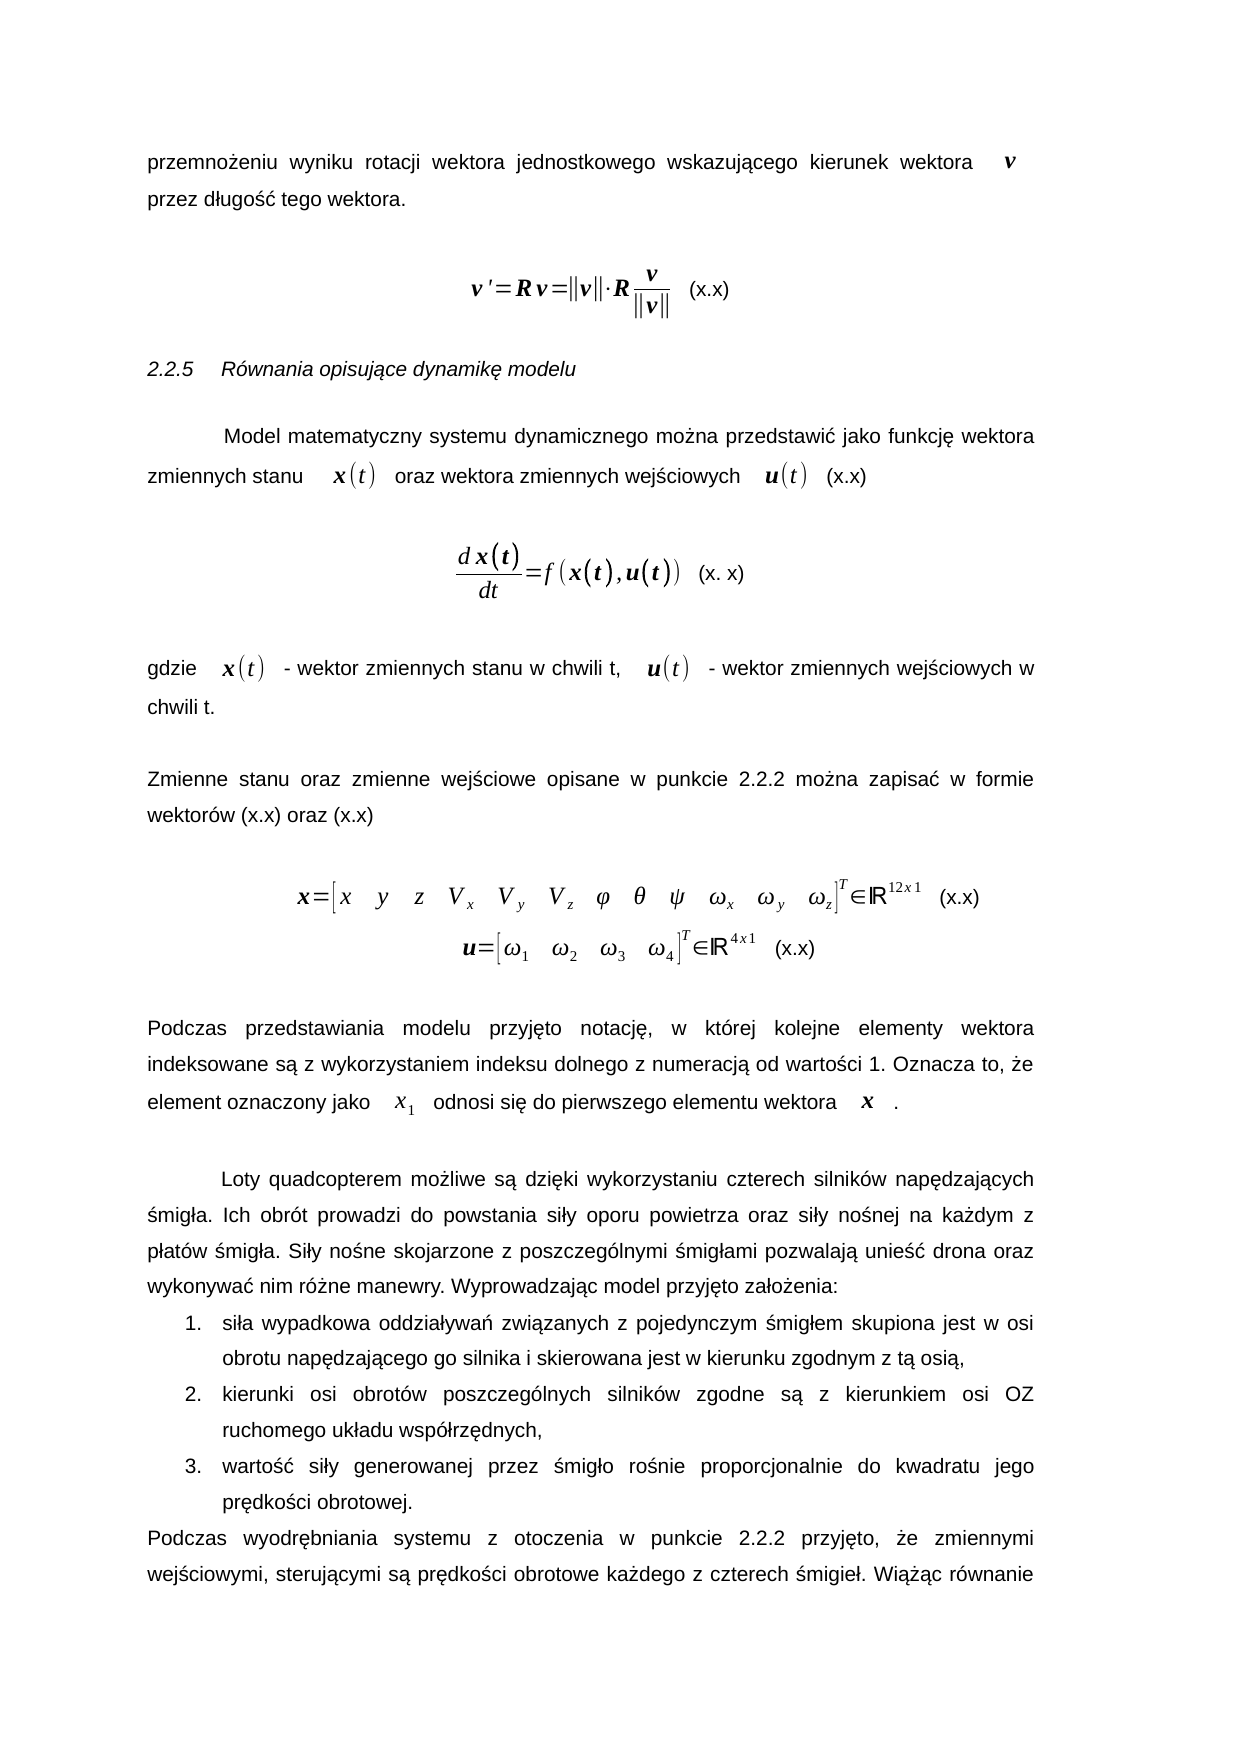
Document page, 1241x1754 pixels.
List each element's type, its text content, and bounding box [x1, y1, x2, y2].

text (x.x) [147, 927, 1035, 966]
text gdzie - wektor zmiennych stanu w chwili t, - wektor zmiennych wejściowych w chwili t. [147, 653, 1035, 718]
text Model matematyczny systemu dynamicznego można przedstawić jako funkcję wektora zmiennych stanu oraz wektora zmiennych wejściowych (x.x) [147, 424, 1035, 490]
text Podczas przedstawiania modelu przyjęto notację, w której kolejne elementy wektora indeksowane są z wykorzystaniem indeksu dolnego z numeracją od wartości 1. Oznacza to, że element oznaczony jako odnosi się do pierwszego elementu wektora . [147, 1015, 1035, 1119]
text Loty quadcopterem możliwe są dzięki wykorzystaniu czterech silników napędzających śmigła. Ich obrót prowadzi do powstania siły oporu powietrza oraz siły nośnej na każdym z płatów śmigła. Siły nośne skojarzone z poszczególnymi śmigłami pozwalają unieść drona oraz wykonywać nim różne manewry. Wyprowadzając model przyjęto założenia: [147, 1167, 1035, 1298]
list kierunki osi obrotów poszczególnych silników zgodne są z kierunkiem osi OZ ruchomego układu współrzędnych, [184, 1382, 1035, 1442]
text (x.x) [147, 260, 1035, 320]
subtitle Równania opisujące dynamikę modelu [147, 357, 1035, 381]
text przemnożeniu wyniku rotacji wektora jednostkowego wskazującego kierunek wektora przez długość tego wektora. [147, 147, 1035, 211]
text (x. x) [147, 540, 1035, 603]
text (x.x) [147, 876, 1035, 915]
list siła wypadkowa oddziaływań związanych z pojedynczym śmigłem skupiona jest w osi obrotu napędzającego go silnika i skierowana jest w kierunku zgodnym z tą osią, [184, 1310, 1035, 1370]
list wartość siły generowanej przez śmigło rośnie proporcjonalnie do kwadratu jego prędkości obrotowej. [184, 1454, 1035, 1514]
text Podczas wyodrębniania systemu z otoczenia w punkcie 2.2.2 przyjęto, że zmiennymi wejściowymi, sterującymi są prędkości obrotowe każdego z czterech śmigieł. Wiążąc równanie [147, 1526, 1035, 1586]
text Zmienne stanu oraz zmienne wejściowe opisane w punkcie 2.2.2 można zapisać w formie wektorów (x.x) oraz (x.x) [147, 766, 1035, 826]
